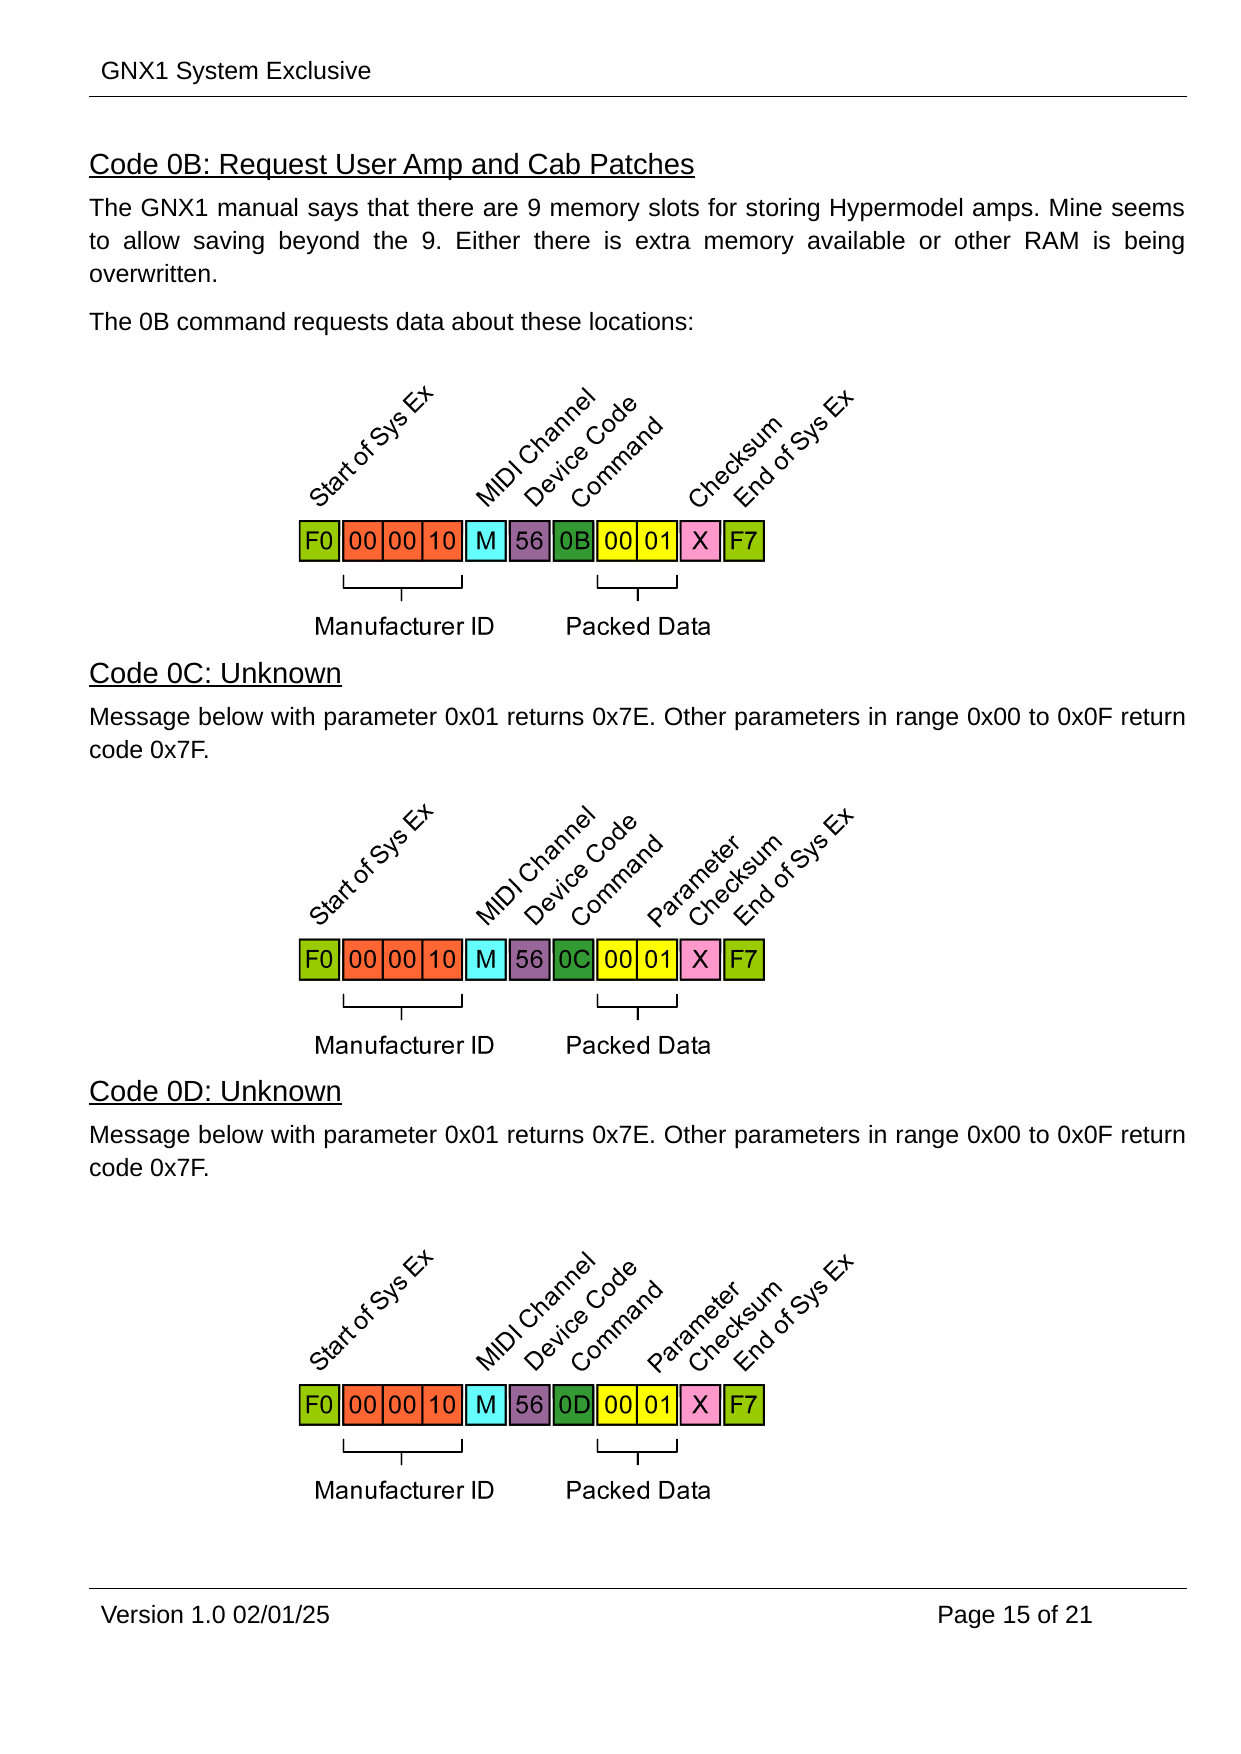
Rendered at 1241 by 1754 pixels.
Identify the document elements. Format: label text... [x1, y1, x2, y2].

picture [298, 1248, 978, 1505]
picture [298, 384, 978, 641]
text The 0B command requests data about these locations: [89, 307, 1187, 336]
subtitle Code 0D: Unknown [89, 1060, 1187, 1107]
text The GNX1 manual says that there are 9 memory slots for storing Hypermodel amps. Mine seems to allow saving beyond the 9. Either there is extra memory available or other RAM is being overwritten. [89, 193, 1187, 288]
text Message below with parameter 0x01 returns 0x7E. Other parameters in range 0x00 to 0x0F return code 0x7F. [89, 702, 1187, 764]
subtitle Code 0C: Unknown [89, 375, 1187, 689]
picture [298, 802, 978, 1060]
text Message below with parameter 0x01 returns 0x7E. Other parameters in range 0x00 to 0x0F return code 0x7F. [89, 1120, 1187, 1182]
subtitle Code 0B: Request User Amp and Cab Patches [89, 147, 1187, 181]
